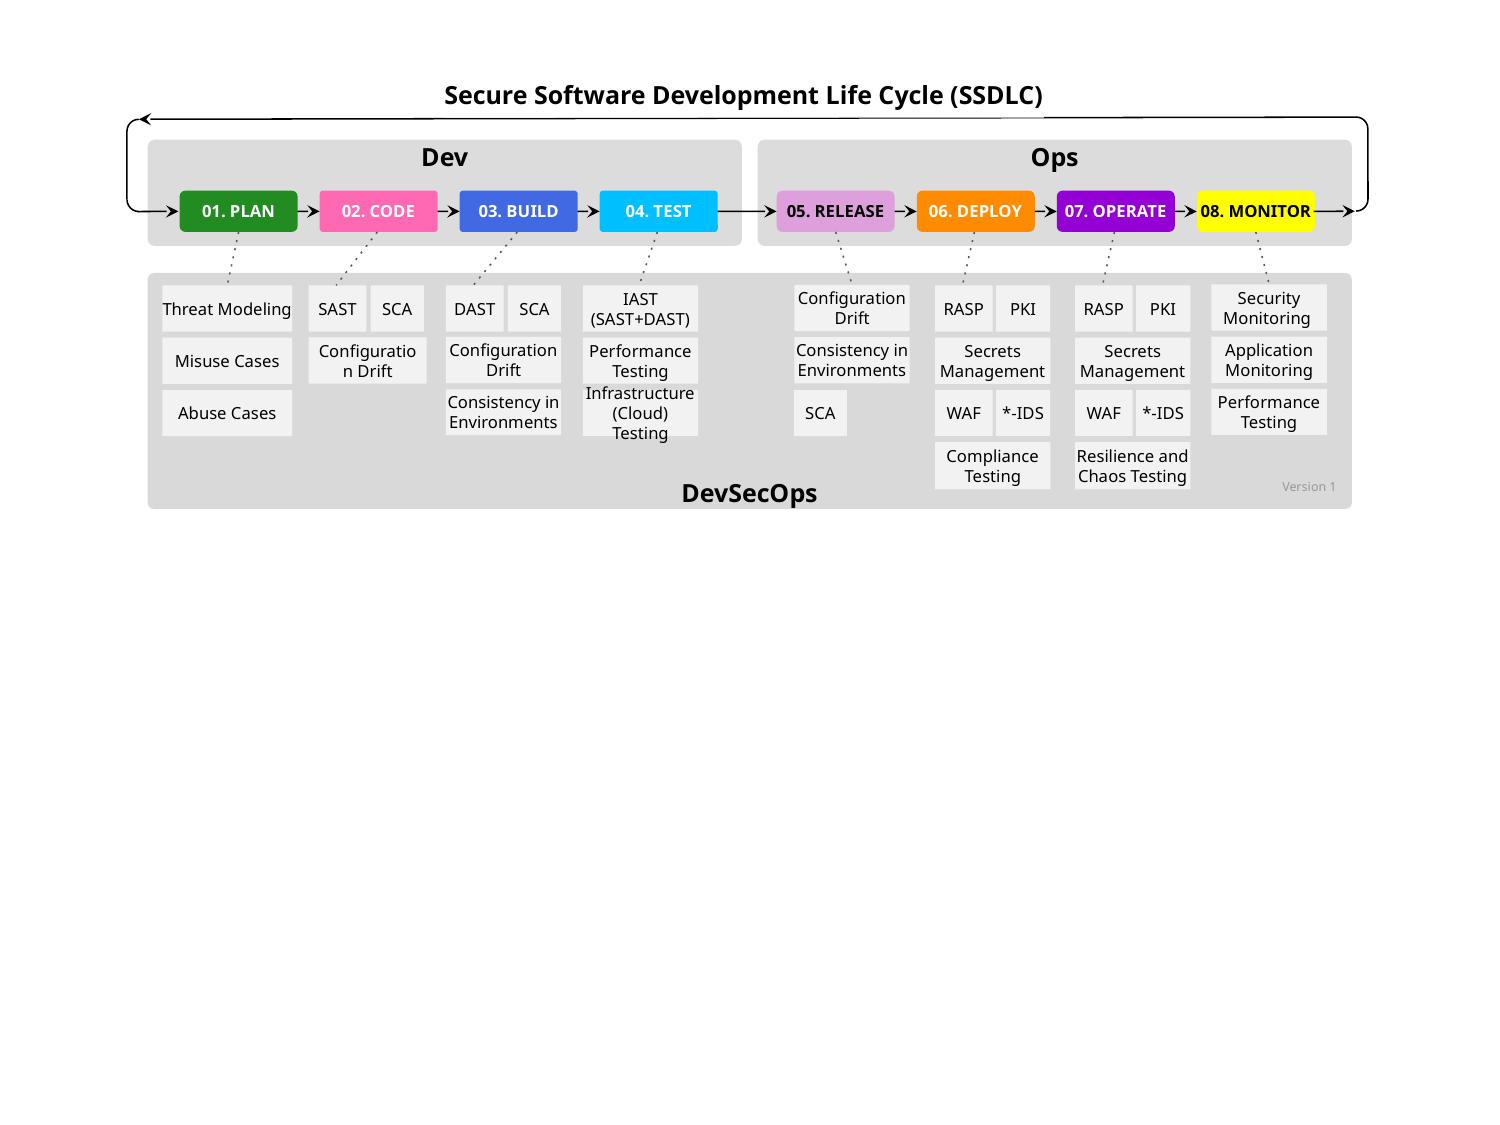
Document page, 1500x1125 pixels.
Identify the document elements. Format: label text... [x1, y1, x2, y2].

text_box Threat Modeling [162, 285, 293, 332]
text_box Compliance Testing [935, 442, 1051, 490]
text_box Configuration Drift [308, 337, 427, 384]
text_box SCA [793, 390, 847, 437]
text_box Ops [757, 139, 1352, 246]
text_box Secure Software Development Life Cycle (SSDLC) [444, 71, 1045, 118]
text_box Infrastructure (Cloud) Testing [582, 389, 699, 436]
text_box PKI [1136, 285, 1191, 332]
text_box Consistency in Environments [445, 389, 562, 436]
text_box 02. CODE [319, 190, 438, 232]
text_box Secrets Management [1075, 337, 1191, 384]
text_box Dev [147, 139, 742, 246]
text_box Security Monitoring [1211, 284, 1327, 331]
text_box *-IDS [1136, 389, 1191, 436]
text_box Abuse Cases [162, 390, 293, 437]
text_box Configuration Drift [794, 284, 910, 332]
text_box Performance Testing [1211, 388, 1327, 435]
text_box 08. MONITOR [1196, 190, 1315, 232]
text_box 05. RELEASE [776, 190, 895, 232]
text_box Consistency in Environments [794, 337, 910, 384]
text_box Resilience and Chaos Testing [1075, 442, 1191, 490]
text_box Version 1 [1275, 477, 1345, 496]
text_box DAST [445, 285, 504, 332]
text_box RASP [935, 285, 993, 332]
text_box SCA [370, 285, 424, 332]
text_box Configuration Drift [445, 336, 562, 384]
text_box 06. DEPLOY [916, 190, 1035, 232]
text_box RASP [1075, 285, 1133, 332]
text_box 03. BUILD [459, 190, 578, 232]
text_box xxx [120, 67, 1374, 518]
text_box *-IDS [996, 389, 1051, 436]
text_box Misuse Cases [162, 337, 293, 384]
text_box WAF [1075, 389, 1133, 436]
text_box 04. TEST [599, 190, 718, 232]
text_box DevSecOps [147, 272, 1352, 510]
text_box IAST (SAST+DAST) [582, 285, 699, 332]
text_box Secrets Management [935, 337, 1051, 384]
text_box WAF [935, 389, 993, 436]
text_box SAST [308, 285, 367, 332]
text_box Performance Testing [582, 337, 699, 384]
text_box 07. OPERATE [1056, 190, 1175, 232]
text_box 01. PLAN [179, 190, 298, 232]
text_box SCA [507, 285, 561, 332]
text_box PKI [996, 285, 1051, 332]
text_box Application Monitoring [1211, 336, 1327, 383]
